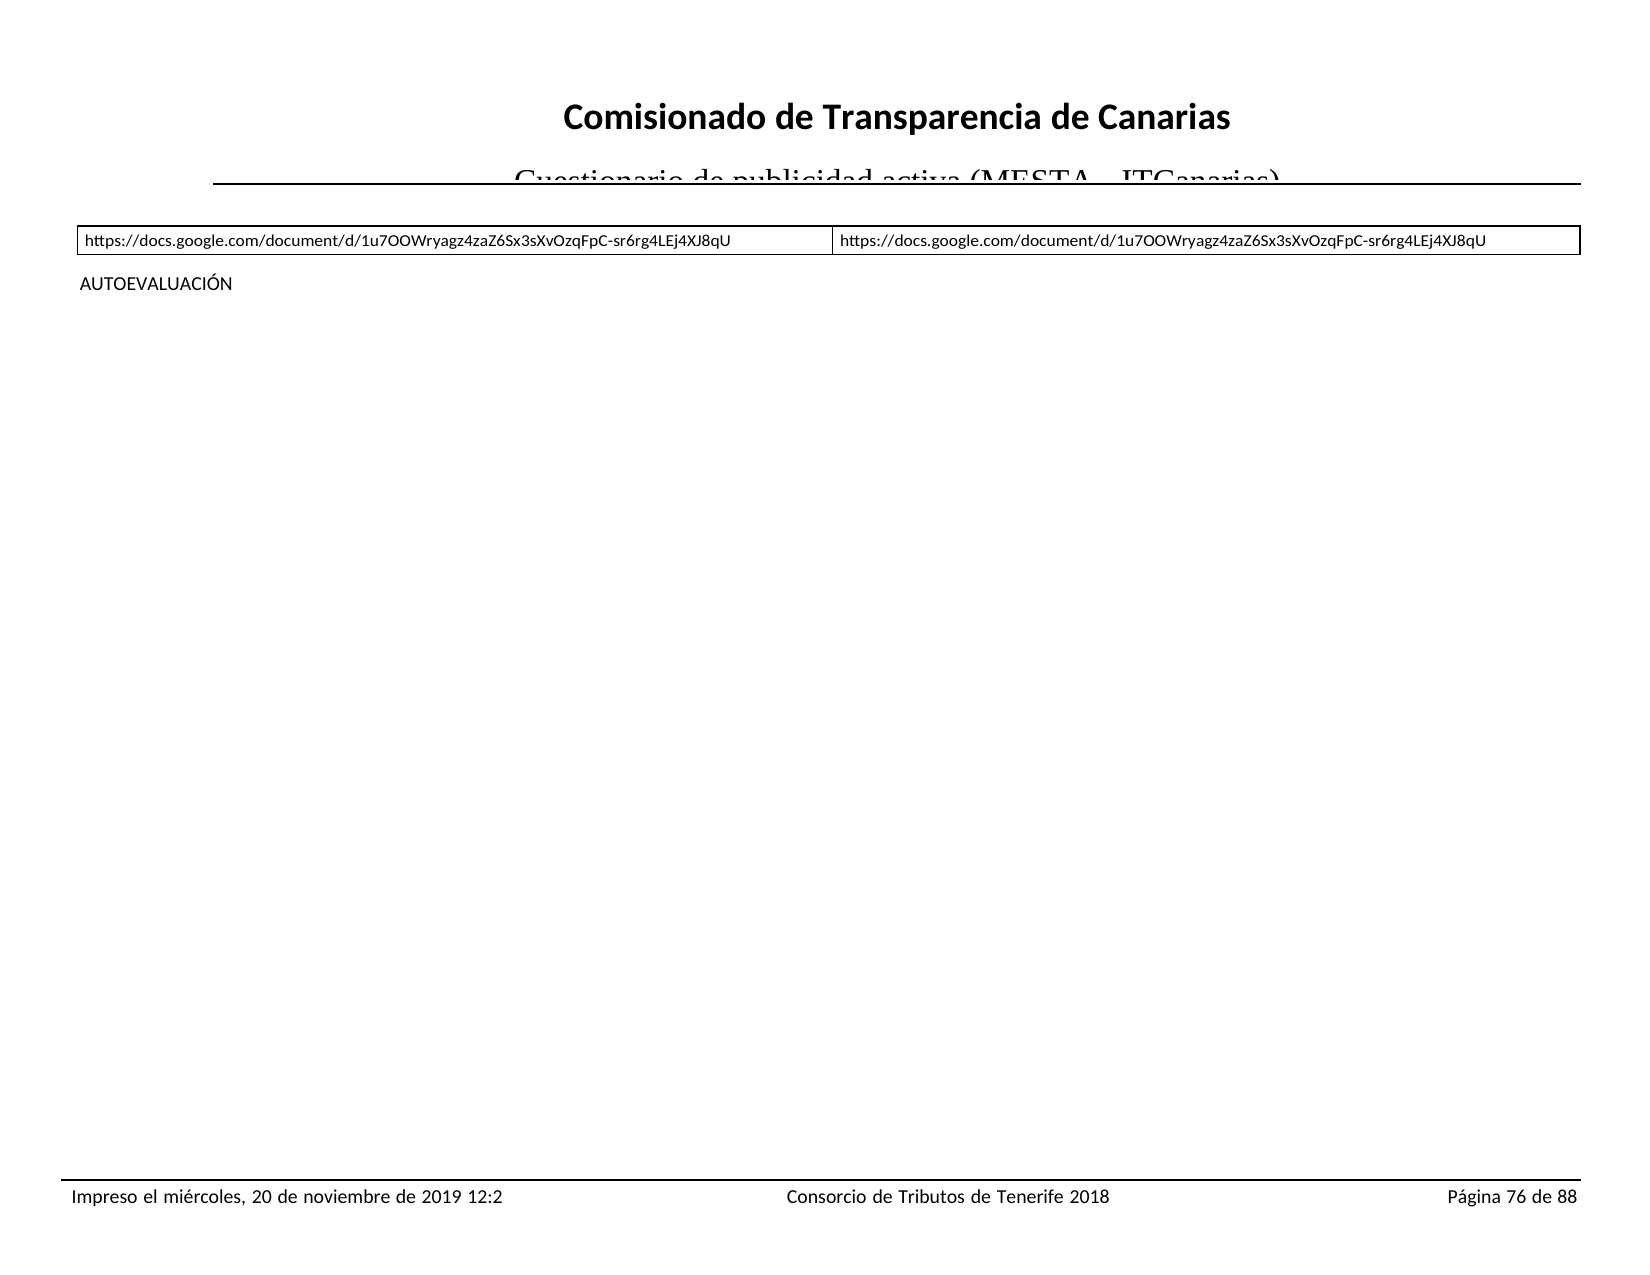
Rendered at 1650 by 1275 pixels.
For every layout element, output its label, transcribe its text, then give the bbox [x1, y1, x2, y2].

table_cell https://docs.google.com/document/d/1u7OOWryagz4zaZ6Sx3sXvOzqFpC-sr6rg4LEj4XJ8qU [78, 227, 832, 253]
text AUTOEVALUACIÓN [79, 271, 1594, 295]
table_cell https://docs.google.com/document/d/1u7OOWryagz4zaZ6Sx3sXvOzqFpC-sr6rg4LEj4XJ8qU [833, 227, 1579, 253]
